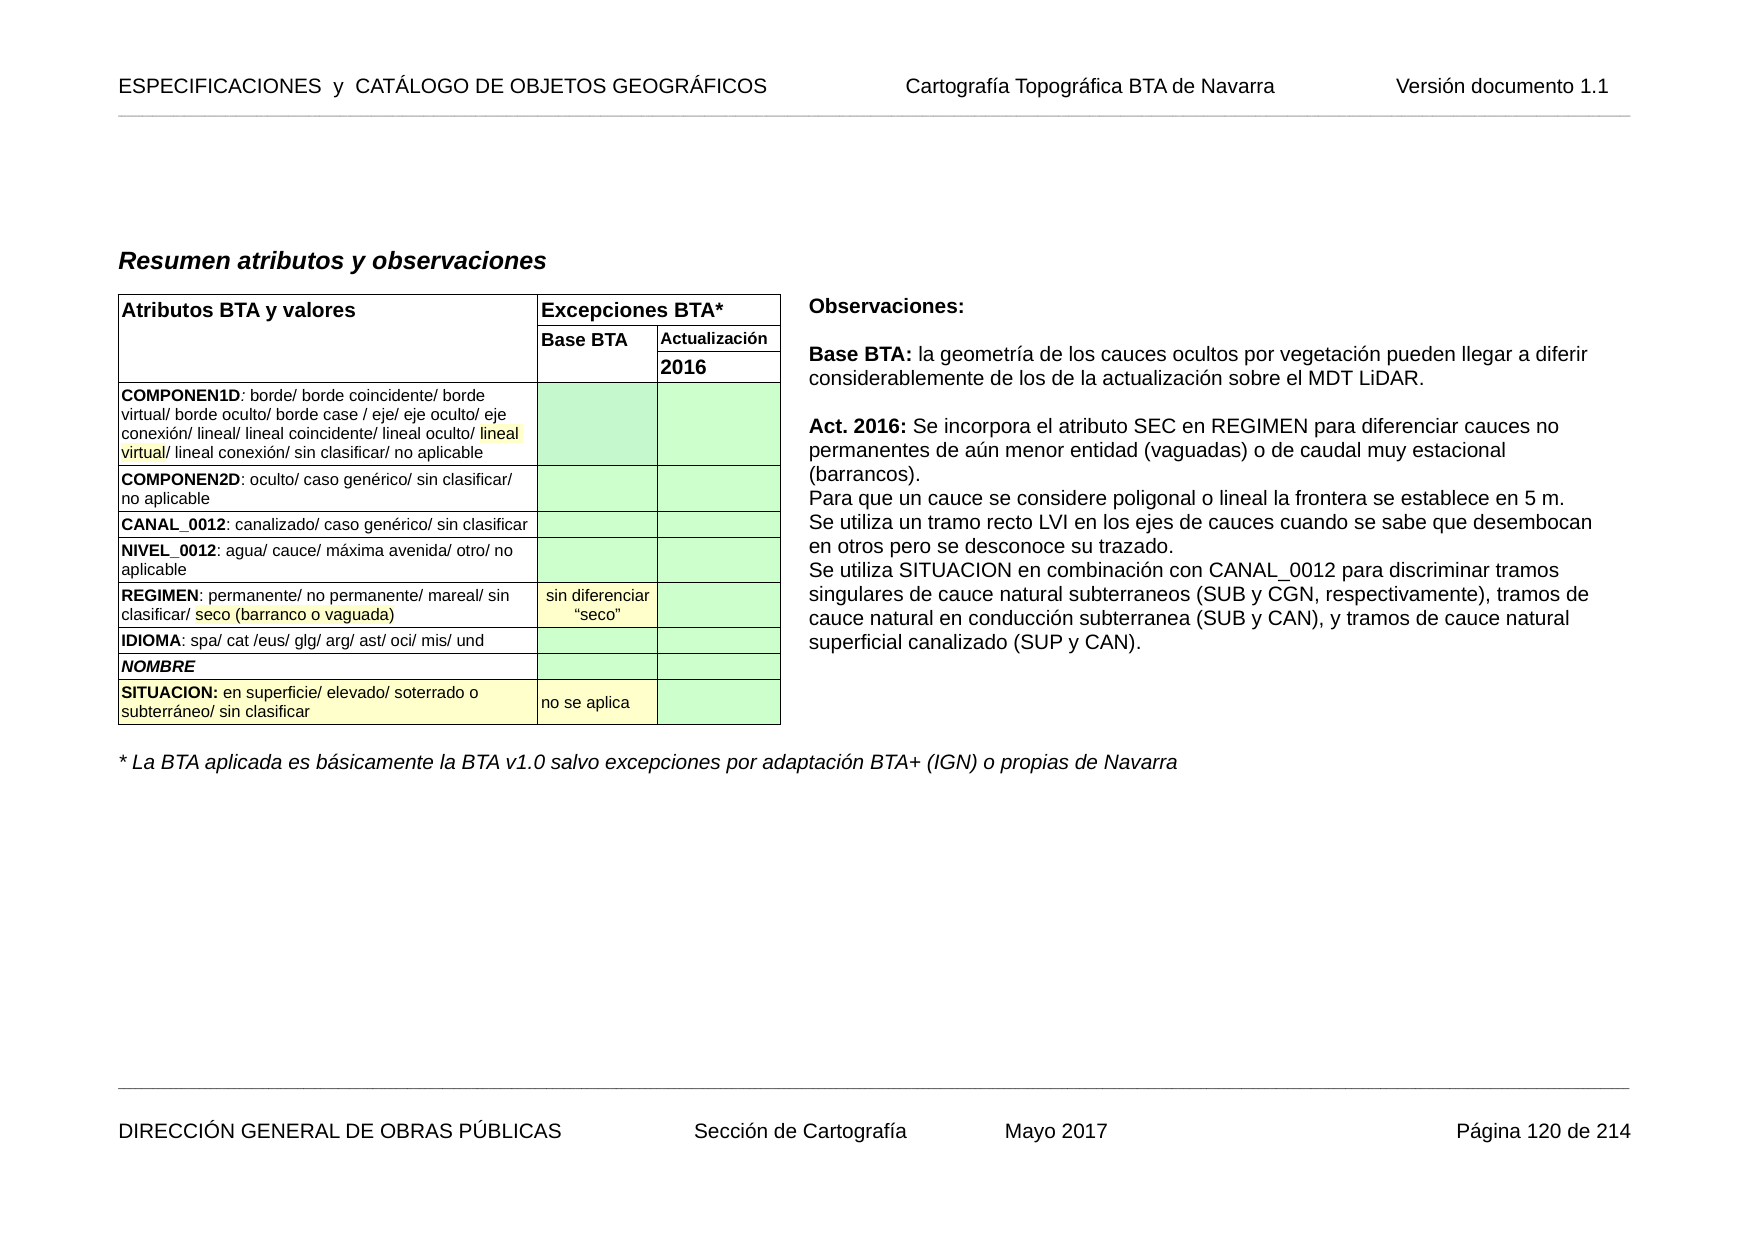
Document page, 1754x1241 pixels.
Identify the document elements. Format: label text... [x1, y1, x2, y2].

table_header Observaciones: Base BTA: la geometría de los cauces ocultos por vegetación pueden llegar a diferir considerablemente de los de la actualización sobre el MDT LiDAR. Act. 2016: Se incorpora el atributo SEC en REGIMEN para diferenciar cauces no permanentes de aún menor entidad (vaguadas) o de caudal muy estacional (barrancos). Para que un cauce se considere poligonal o lineal la frontera se establece en 5 m. Se utiliza un tramo recto LVI en los ejes de cauces cuando se sabe que desembocan en otros pero se desconoce su trazado. Se utiliza SITUACION en combinación con CANAL_0012 para discriminar tramos singulares de cauce natural subterraneos (SUB y CGN, respectivamente), tramos de cauce natural en conducción subterranea (SUB y CAN), y tramos de cauce natural superficial canalizado (SUP y CAN). [797, 294, 1618, 726]
table_cell CANAL_0012: canalizado/ caso genérico/ sin clasificar [119, 512, 537, 537]
table_header [119, 628, 537, 653]
table_cell REGIMEN: permanente/ no permanente/ mareal/ sin clasificar/ seco (barranco o vaguada) [119, 583, 537, 627]
table_cell NOMBRE [119, 654, 537, 679]
table_cell [658, 466, 780, 511]
table_cell [538, 512, 657, 537]
table_cell [658, 583, 780, 627]
table_cell SITUACION: en superficie/ elevado/ soterrado o subterráneo/ sin clasificar [119, 680, 537, 724]
table_cell COMPONEN1D: borde/ borde coincidente/ borde virtual/ borde oculto/ borde case / eje/ eje oculto/ eje conexión/ lineal/ lineal coincidente/ lineal oculto/ lineal virtual/ lineal conexión/ sin clasificar/ no aplicable [119, 383, 537, 465]
table_cell no se aplica [538, 680, 657, 724]
table_cell sin diferenciar “seco” [538, 583, 657, 627]
table_cell [658, 680, 780, 724]
table_header [119, 466, 537, 511]
table_cell [538, 383, 657, 465]
table_cell COMPONEN2D: oculto/ caso genérico/ sin clasificar/ no aplicable [119, 466, 537, 511]
table_header [107, 294, 797, 726]
table_cell [658, 628, 780, 653]
table_cell [538, 628, 657, 653]
text * La BTA aplicada es básicamente la BTA v1.0 salvo excepciones por adaptación BTA+ (IGN) o propias de Navarra [118, 749, 1636, 773]
table_cell Base BTA [538, 326, 657, 382]
table_header [119, 512, 537, 537]
table_cell [538, 538, 657, 582]
table_cell [658, 654, 780, 679]
table_cell NIVEL_0012: agua/ cauce/ máxima avenida/ otro/ no aplicable [119, 538, 537, 582]
text Resumen atributos y observaciones [118, 246, 1636, 275]
table_cell [658, 383, 780, 465]
table_header [119, 583, 537, 627]
table_cell [658, 512, 780, 537]
table_header Atributos BTA y valores [119, 295, 537, 382]
table_cell Actualización [658, 326, 780, 351]
table_cell [658, 538, 780, 582]
table_header [119, 538, 537, 582]
table_cell [538, 466, 657, 511]
table_header Excepciones BTA* [538, 295, 780, 325]
table_header [119, 654, 537, 679]
table_cell [538, 654, 657, 679]
table_cell IDIOMA: spa/ cat /eus/ glg/ arg/ ast/ oci/ mis/ und [119, 628, 537, 653]
table_cell 2016 [658, 352, 780, 382]
